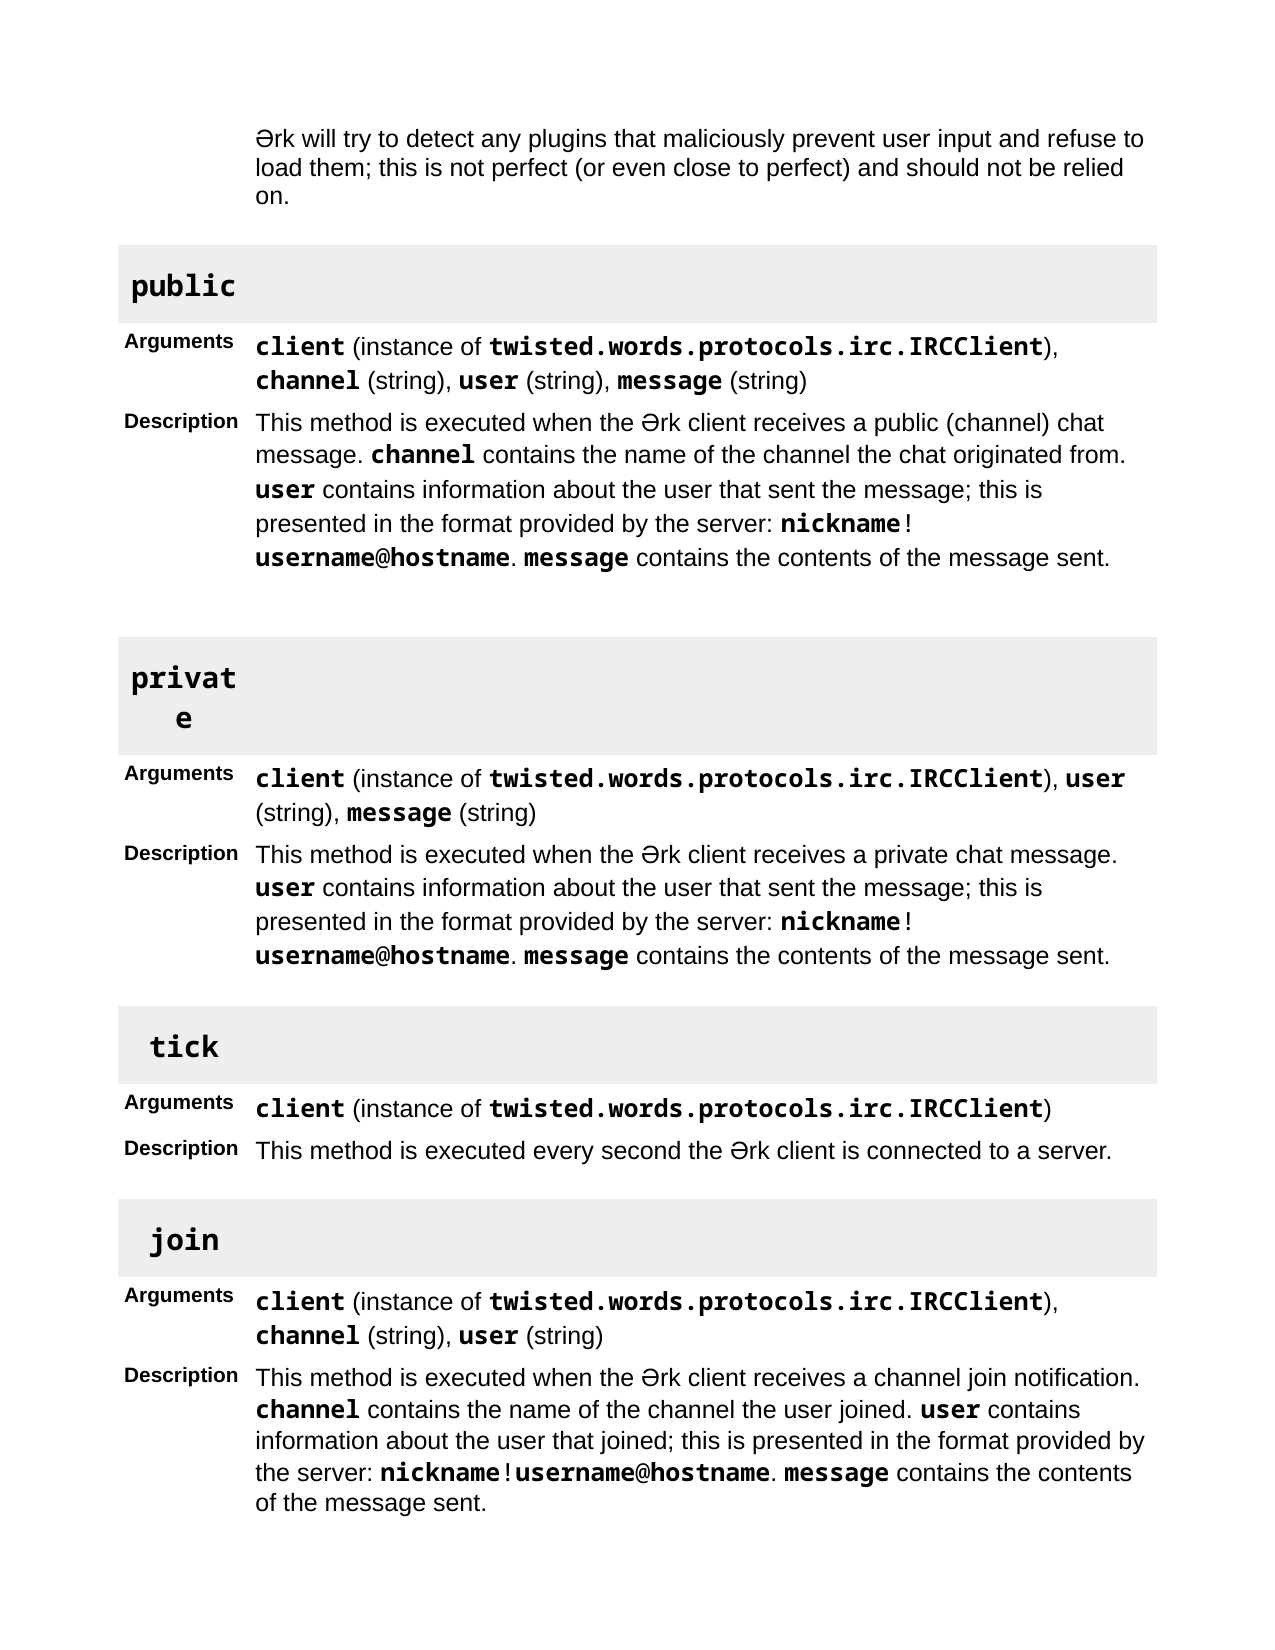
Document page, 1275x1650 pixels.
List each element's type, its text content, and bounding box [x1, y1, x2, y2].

table_cell [118, 118, 249, 216]
table_header tick [118, 1006, 249, 1084]
table_cell client (instance of twisted.words.protocols.irc.IRCClient), channel (string), user (string), message (string) [249, 323, 1157, 403]
table_cell This method is executed when the Ərk client receives a channel join notification. channel contains the name of the channel the user joined. user contains information about the user that joined; this is presented in the format provided by the server: nickname!username@hostname. message contains the contents of the message sent. [249, 1357, 1157, 1523]
table_cell client (instance of twisted.words.protocols.irc.IRCClient), user (string), message (string) [249, 755, 1157, 835]
table_cell client (instance of twisted.words.protocols.irc.IRCClient), channel (string), user (string) [249, 1278, 1157, 1357]
table_cell Description [118, 835, 249, 977]
table_header join [118, 1199, 249, 1277]
table_header [249, 245, 1157, 323]
table_cell This method is executed when the Ərk client receives a public (channel) chat message. channel contains the name of the channel the chat originated from. user contains information about the user that sent the message; this is presented in the format provided by the server: nickname!username@hostname. message contains the contents of the message sent. [249, 403, 1157, 579]
table_cell Description [118, 1130, 249, 1170]
table_cell Description [118, 1357, 249, 1523]
table_header [249, 637, 1157, 755]
table_cell Description [118, 403, 249, 579]
table_cell Arguments [118, 1278, 249, 1357]
table_cell Arguments [118, 1085, 249, 1130]
table_cell Arguments [118, 755, 249, 835]
table_header [249, 1199, 1157, 1277]
table_cell client (instance of twisted.words.protocols.irc.IRCClient) [249, 1085, 1157, 1130]
table_header [249, 1006, 1157, 1084]
table_header public [118, 245, 249, 323]
table_cell This method is executed every second the Ərk client is connected to a server. [249, 1130, 1157, 1170]
table_cell This method is executed when the Ərk client receives a private chat message. user contains information about the user that sent the message; this is presented in the format provided by the server: nickname!username@hostname. message contains the contents of the message sent. [249, 835, 1157, 977]
table_cell Arguments [118, 323, 249, 403]
table_cell Ərk will try to detect any plugins that maliciously prevent user input and refuse to load them; this is not perfect (or even close to perfect) and should not be relied on. [249, 118, 1157, 216]
table_header private [118, 637, 249, 755]
